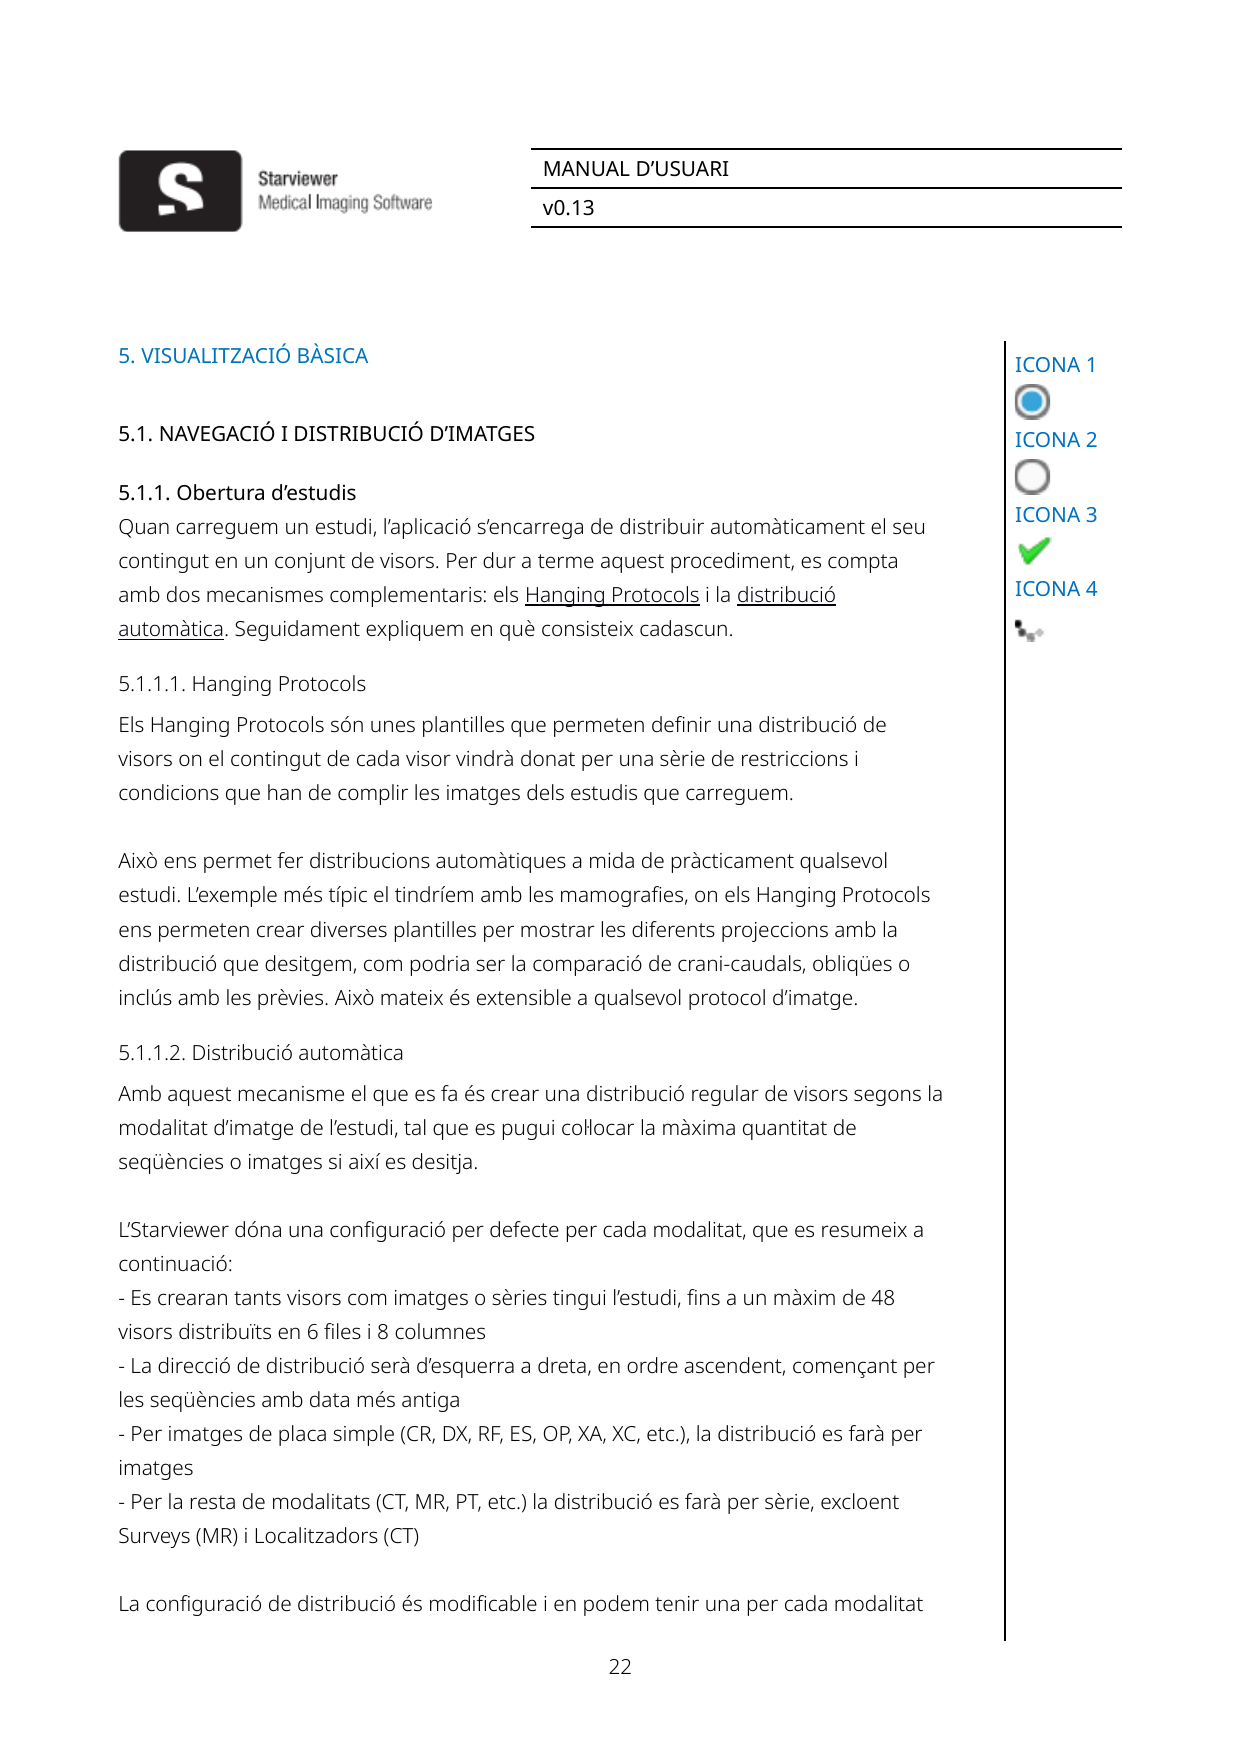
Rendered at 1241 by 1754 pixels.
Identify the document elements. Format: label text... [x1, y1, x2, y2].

text - Per la resta de modalitats (CT, MR, PT, etc.) la distribució es farà per sèrie, excloent Surveys (MR) i Localitzadors (CT) [118, 1487, 1004, 1550]
text ICONA 4 [1015, 574, 1113, 602]
text Els Hanging Protocols són unes plantilles que permeten definir una distribució de visors on el contingut de cada visor vindrà donat per una sèrie de restriccions i condicions que han de complir les imatges dels estudis que carreguem. [118, 710, 1004, 807]
text ICONA 3 [1015, 501, 1113, 529]
text La configuració de distribució és modificable i en podem tenir una per cada modalitat [118, 1589, 1004, 1618]
text Això ens permet fer distribucions automàtiques a mida de pràcticament qualsevol estudi. L’exemple més típic el tindríem amb les mamografies, on els Hanging Protocols ens permeten crear diverses plantilles per mostrar les diferents projeccions amb la distribució que desitgem, com podria ser la comparació de crani-caudals, obliqües o inclús amb les prèvies. Això mateix és extensible a qualsevol protocol d’imatge. [118, 847, 1004, 1011]
picture [1014, 607, 1049, 642]
subtitle Distribució automàtica [118, 1038, 1004, 1066]
text - Per imatges de placa simple (CR, DX, RF, ES, OP, XA, XC, etc.), la distribució es farà per imatges [118, 1419, 1004, 1482]
picture [1014, 384, 1051, 420]
text icona 1 [1015, 350, 1113, 379]
text icona 2 [1015, 425, 1113, 454]
text - La direcció de distribució serà d’esquerra a dreta, en ordre ascendent, començant per les seqüències amb data més antiga [118, 1351, 1004, 1414]
text Quan carreguem un estudi, l’aplicació s’encarrega de distribuir automàticament el seu contingut en un conjunt de visors. Per dur a terme aquest procediment, es compta amb dos mecanismes complementaris: els Hanging Protocols i la distribució automàtica. Seguidament expliquem en què consisteix cadascun. [118, 512, 1004, 643]
text - Es crearan tants visors com imatges o sèries tingui l’estudi, fins a un màxim de 48 visors distribuïts en 6 files i 8 columnes [118, 1283, 1004, 1346]
subtitle Obertura d’estudis [118, 478, 1004, 507]
text Amb aquest mecanisme el que es fa és crear una distribució regular de visors segons la modalitat d’imatge de l’estudi, tal que es pugui col·locar la màxima quantitat de seqüències o imatges si així es desitja. [118, 1079, 1004, 1175]
text L’Starviewer dóna una configuració per defecte per cada modalitat, que es resumeix a continuació: [118, 1215, 1004, 1277]
subtitle Hanging Protocols [118, 669, 1004, 698]
picture [1014, 459, 1051, 495]
subtitle Visualització Bàsica [118, 341, 1004, 370]
subtitle Navegació i distribució d’imatges [118, 419, 1004, 448]
picture [1018, 534, 1052, 569]
